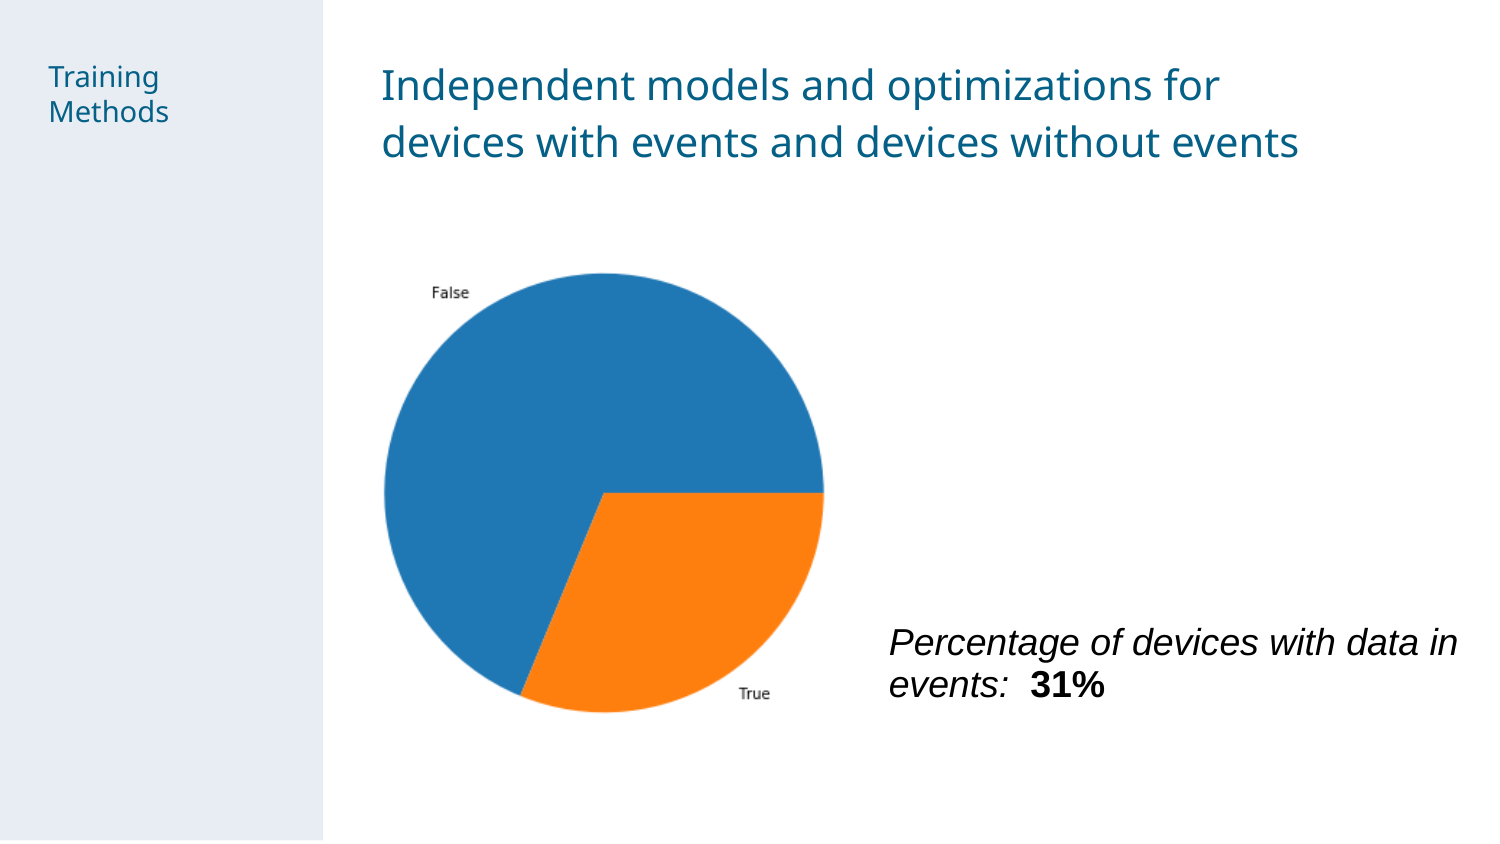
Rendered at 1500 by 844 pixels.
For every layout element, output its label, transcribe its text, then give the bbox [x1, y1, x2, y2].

text_box Percentage of devices with data in events: 31% [874, 614, 1500, 844]
text_box Training Methods [33, 50, 292, 171]
picture [377, 271, 836, 721]
text_box Independent models and optimizations for devices with events and devices without events [366, 48, 1323, 213]
text_box [0, 0, 323, 841]
